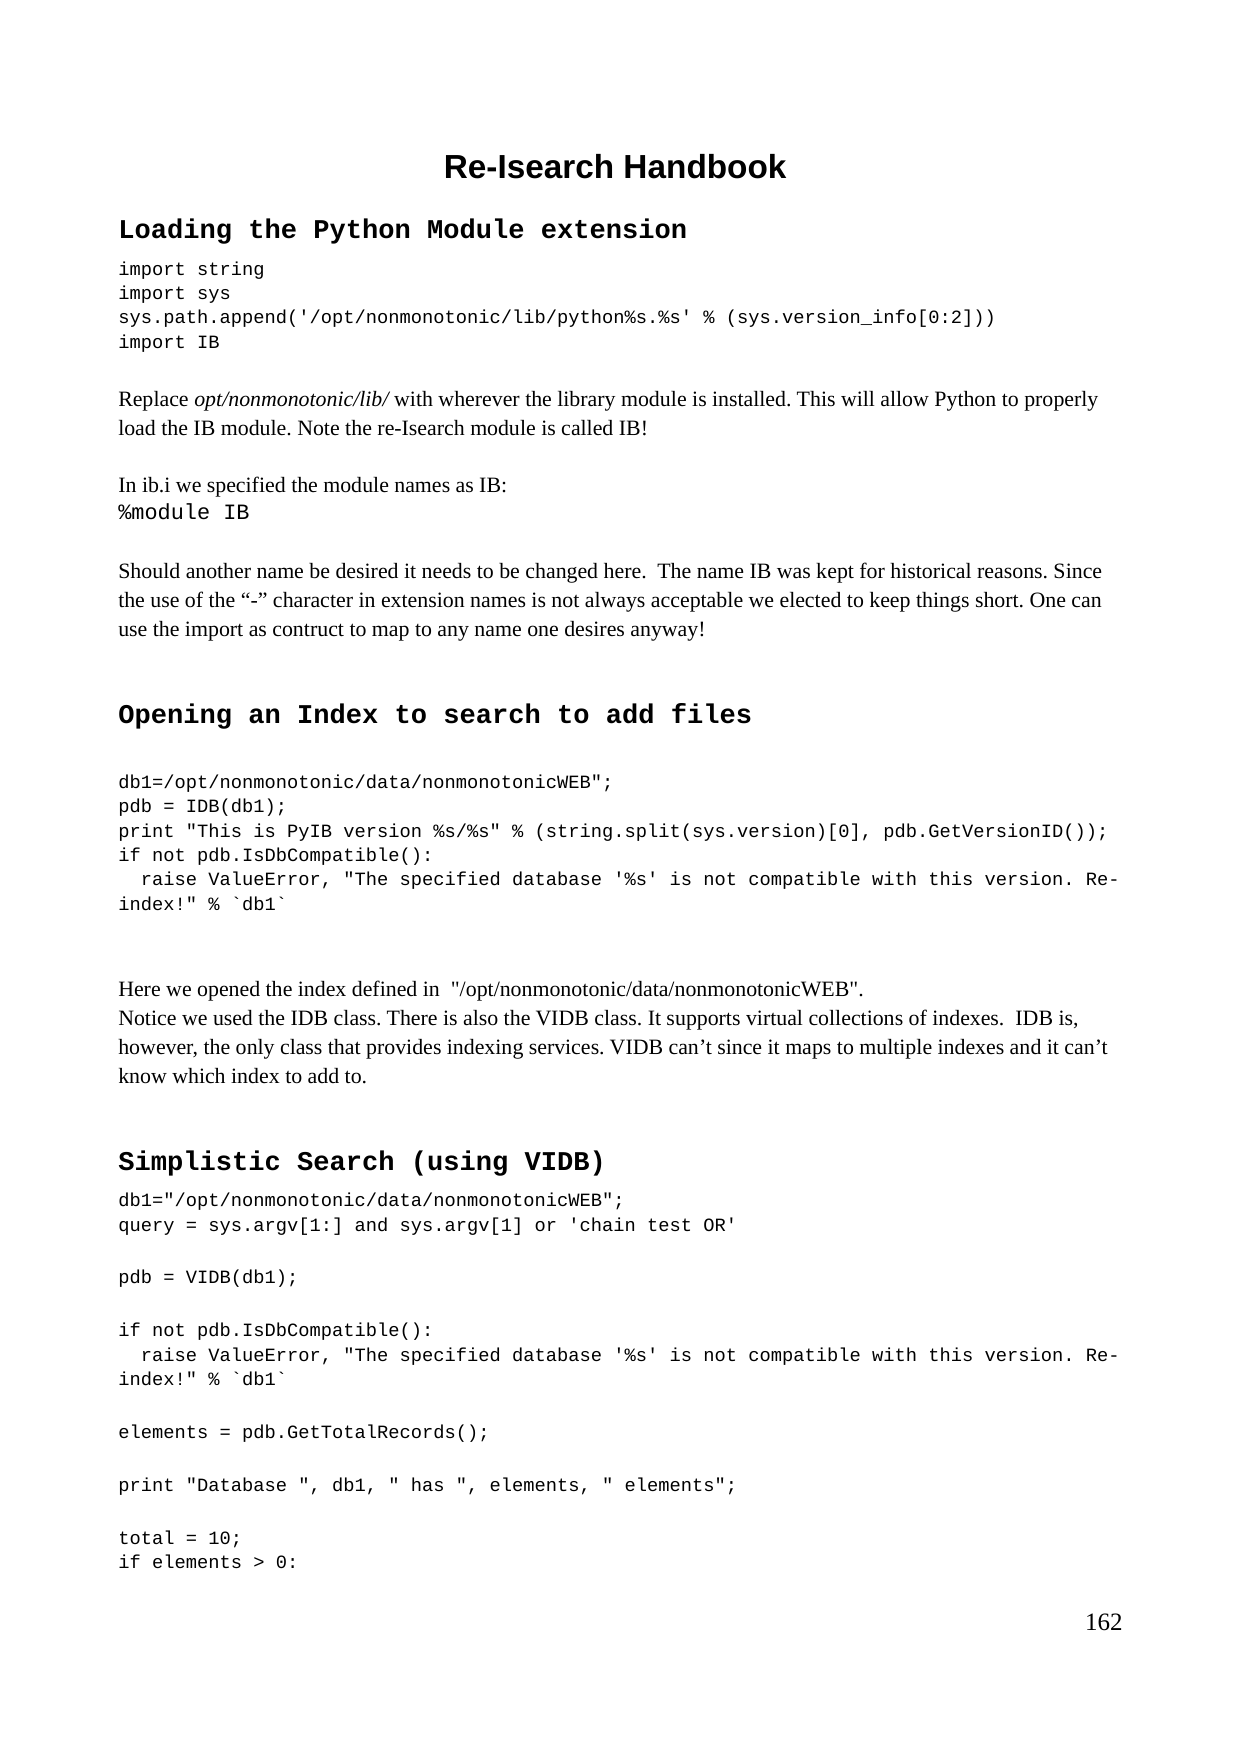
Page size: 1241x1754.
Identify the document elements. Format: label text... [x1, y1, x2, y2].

text import IB [118, 333, 1122, 354]
text In ib.i we specified the module names as IB: [118, 472, 1122, 497]
subtitle Simplistic Search (using VIDB) [118, 1148, 1122, 1178]
text Should another name be desired it needs to be changed here. The name IB was kept for historical reasons. Since the use of the “-” character in extension names is not always acceptable we elected to keep things short. One can use the import as contruct to map to any name one desires anyway! [118, 558, 1122, 641]
text Here we opened the index defined in "/opt/nonmonotonic/data/nonmonotonicWEB". [118, 976, 1122, 1001]
text Replace opt/nonmonotonic/lib/ with wherever the library module is installed. This will allow Python to properly load the IB module. Note the re-Isearch module is called IB! [118, 386, 1122, 440]
text if elements > 0: [118, 1553, 1122, 1574]
text raise ValueError, "The specified database '%s' is not compatible with this version. Re-index!" % `db1` [118, 870, 1122, 916]
text pdb = VIDB(db1); [118, 1268, 1122, 1289]
text raise ValueError, "The specified database '%s' is not compatible with this version. Re-index!" % `db1` [118, 1346, 1122, 1391]
text sys.path.append('/opt/nonmonotonic/lib/python%s.%s' % (sys.version_info[0:2])) [118, 308, 1122, 329]
text db1="/opt/nonmonotonic/data/nonmonotonicWEB"; [118, 1191, 1122, 1212]
text elements = pdb.GetTotalRecords(); [118, 1423, 1122, 1444]
subtitle Opening an Index to search to add files [118, 701, 1122, 732]
text query = sys.argv[1:] and sys.argv[1] or 'chain test OR' [118, 1215, 1122, 1237]
text print "This is PyIB version %s/%s" % (string.split(sys.version)[0], pdb.GetVersionID()); [118, 821, 1122, 843]
text import string [118, 259, 1122, 281]
text total = 10; [118, 1529, 1122, 1550]
text pdb = IDB(db1); [118, 797, 1122, 818]
text if not pdb.IsDbCompatible(): [118, 1321, 1122, 1342]
text db1=/opt/nonmonotonic/data/nonmonotonicWEB"; [118, 773, 1122, 794]
text if not pdb.IsDbCompatible(): [118, 846, 1122, 867]
text Notice we used the IDB class. There is also the VIDB class. It supports virtual collections of indexes. IDB is, however, the only class that provides indexing services. VIDB can’t since it maps to multiple indexes and it can’t know which index to add to. [118, 1005, 1122, 1088]
text %module IB [118, 501, 1122, 526]
subtitle Loading the Python Module extension [118, 216, 1122, 247]
text print "Database ", db1, " has ", elements, " elements"; [118, 1476, 1122, 1497]
text import sys [118, 284, 1122, 305]
